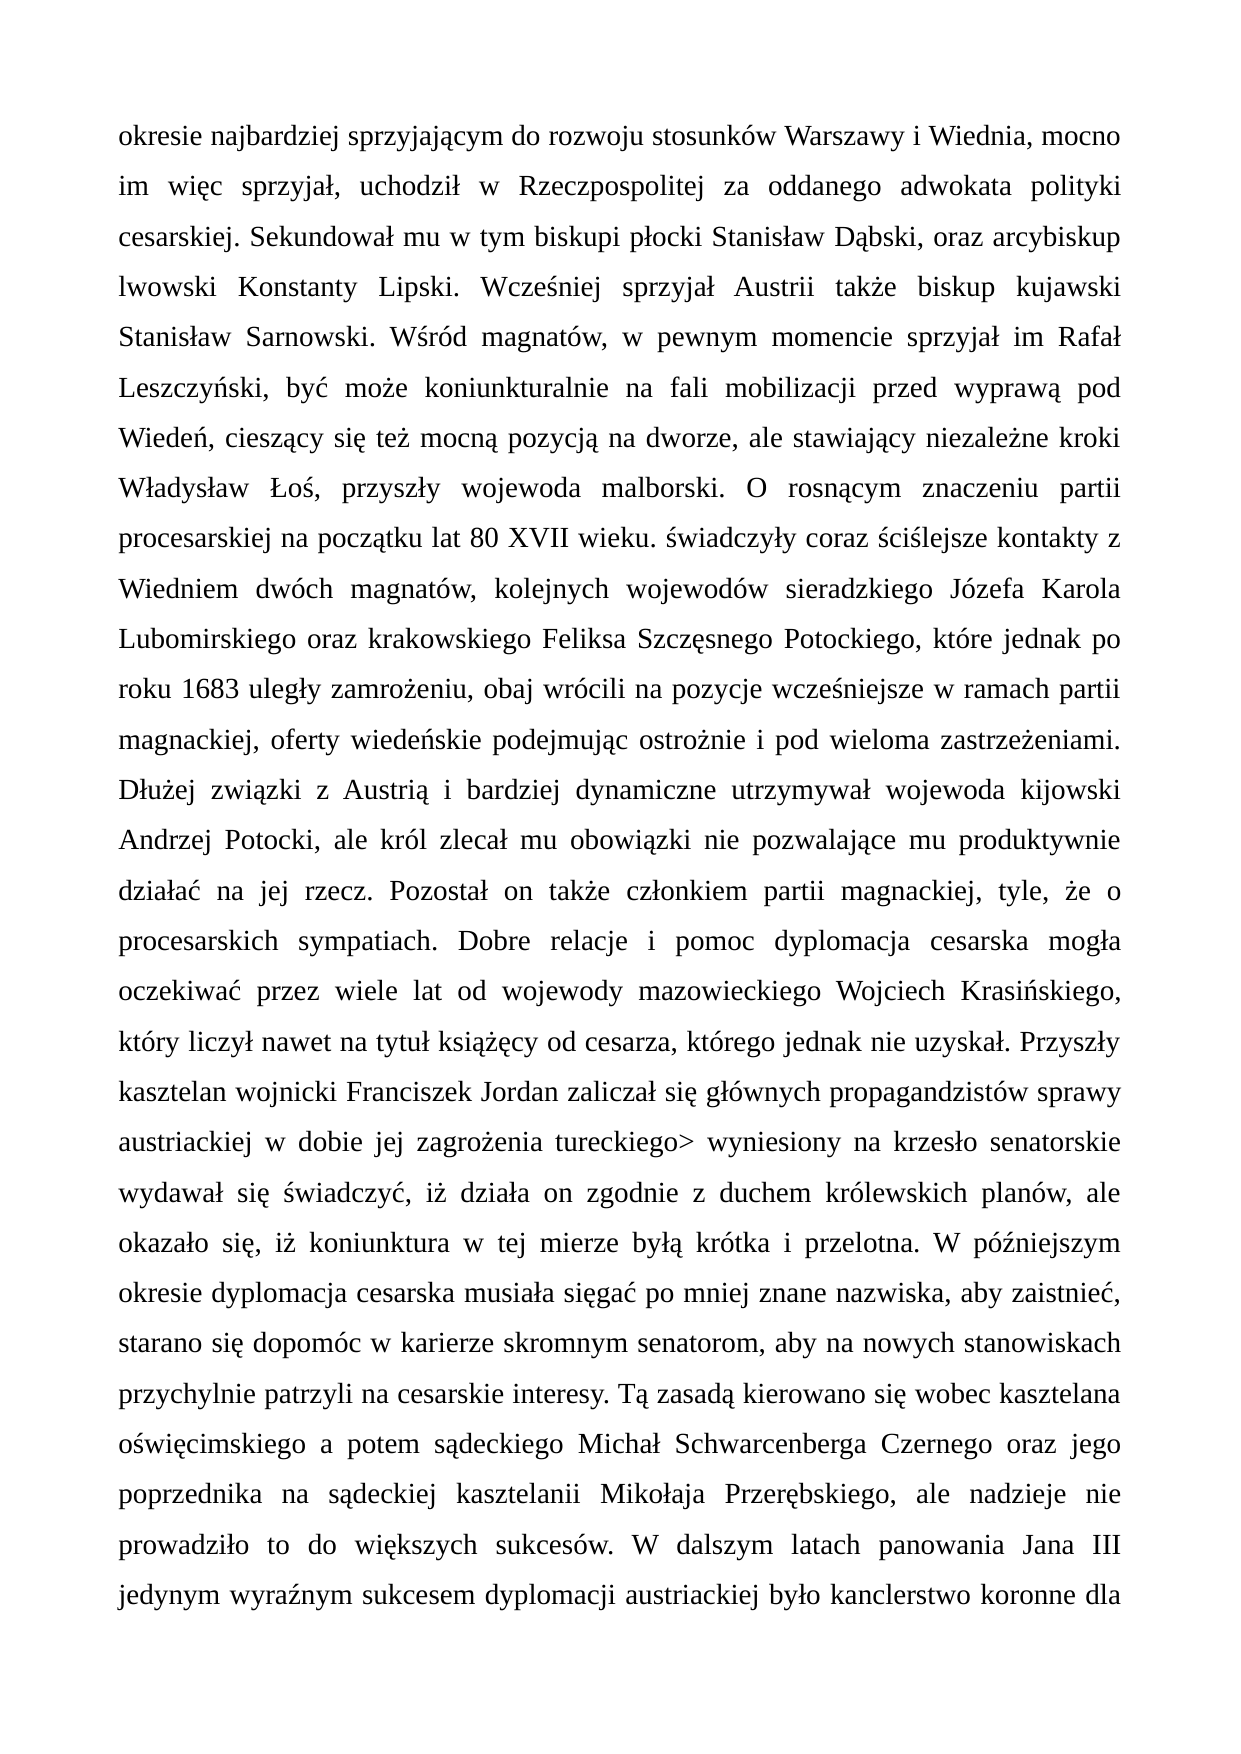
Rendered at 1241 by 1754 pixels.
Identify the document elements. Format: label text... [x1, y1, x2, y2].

text okresie najbardziej sprzyjającym do rozwoju stosunków Warszawy i Wiednia, mocno im więc sprzyjał, uchodził w Rzeczpospolitej za oddanego adwokata polityki cesarskiej. Sekundował mu w tym biskupi płocki Stanisław Dąbski, oraz arcybiskup lwowski Konstanty Lipski. Wcześniej sprzyjał Austrii także biskup kujawski Stanisław Sarnowski. Wśród magnatów, w pewnym momencie sprzyjał im Rafał Leszczyński, być może koniunkturalnie na fali mobilizacji przed wyprawą pod Wiedeń, cieszący się też mocną pozycją na dworze, ale stawiający niezależne kroki Władysław Łoś, przyszły wojewoda malborski. O rosnącym znaczeniu partii procesarskiej na początku lat 80 XVII wieku. świadczyły coraz ściślejsze kontakty z Wiedniem dwóch magnatów, kolejnych wojewodów sieradzkiego Józefa Karola Lubomirskiego oraz krakowskiego Feliksa Szczęsnego Potockiego, które jednak po roku 1683 uległy zamrożeniu, obaj wrócili na pozycje wcześniejsze w ramach partii magnackiej, oferty wiedeńskie podejmując ostrożnie i pod wieloma zastrzeżeniami. Dłużej związki z Austrią i bardziej dynamiczne utrzymywał wojewoda kijowski Andrzej Potocki, ale król zlecał mu obowiązki nie pozwalające mu produktywnie działać na jej rzecz. Pozostał on także członkiem partii magnackiej, tyle, że o procesarskich sympatiach. Dobre relacje i pomoc dyplomacja cesarska mogła oczekiwać przez wiele lat od wojewody mazowieckiego Wojciech Krasińskiego, który liczył nawet na tytuł książęcy od cesarza, którego jednak nie uzyskał. Przyszły kasztelan wojnicki Franciszek Jordan zaliczał się głównych propagandzistów sprawy austriackiej w dobie jej zagrożenia tureckiego> wyniesiony na krzesło senatorskie wydawał się świadczyć, iż działa on zgodnie z duchem królewskich planów, ale okazało się, iż koniunktura w tej mierze byłą krótka i przelotna. W późniejszym okresie dyplomacja cesarska musiała sięgać po mniej znane nazwiska, aby zaistnieć, starano się dopomóc w karierze skromnym senatorom, aby na nowych stanowiskach przychylnie patrzyli na cesarskie interesy. Tą zasadą kierowano się wobec kasztelana oświęcimskiego a potem sądeckiego Michał Schwarcenberga Czernego oraz jego poprzednika na sądeckiej kasztelanii Mikołaja Przerębskiego, ale nadzieje nie prowadziło to do większych sukcesów. W dalszym latach panowania Jana III jedynym wyraźnym sukcesem dyplomacji austriackiej było kanclerstwo koronne dla [118, 118, 1122, 1611]
